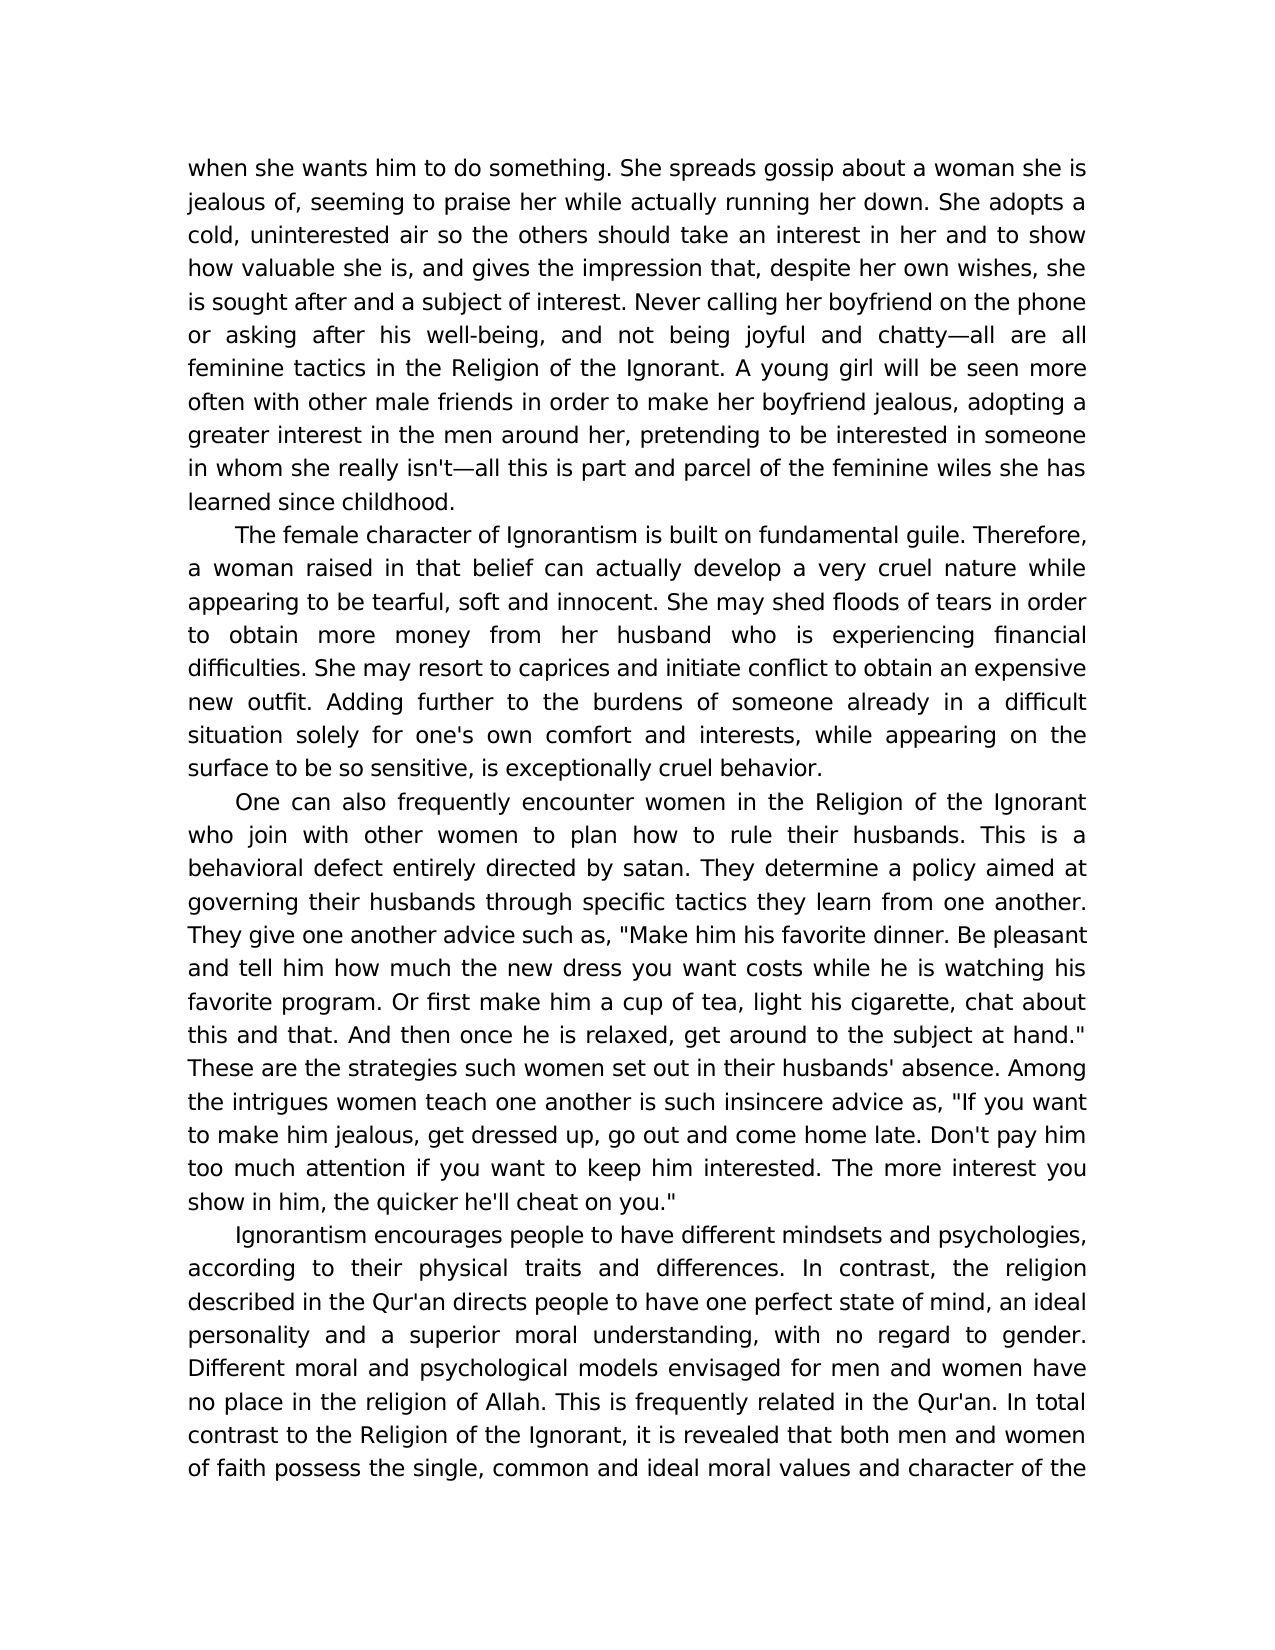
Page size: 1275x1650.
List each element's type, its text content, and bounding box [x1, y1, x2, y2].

text The female character of Ignorantism is built on fundamental guile. Therefore, a woman raised in that belief can actually develop a very cruel nature while appearing to be tearful, soft and innocent. She may shed floods of tears in order to obtain more money from her husband who is experiencing financial difficulties. She may resort to caprices and initiate conflict to obtain an expensive new outfit. Adding further to the burdens of someone already in a difficult situation solely for one's own comfort and interests, while appearing on the surface to be so sensitive, is exceptionally cruel behavior. [187, 517, 1087, 783]
text One can also frequently encounter women in the Religion of the Ignorant who join with other women to plan how to rule their husbands. This is a behavioral defect entirely directed by satan. They determine a policy aimed at governing their husbands through specific tactics they learn from one another. They give one another advice such as, "Make him his favorite dinner. Be pleasant and tell him how much the new dress you want costs while he is watching his favorite program. Or first make him a cup of tea, light his cigarette, chat about this and that. And then once he is relaxed, get around to the subject at hand." These are the strategies such women set out in their husbands' absence. Among the intrigues women teach one another is such insincere advice as, "If you want to make him jealous, get dressed up, go out and come home late. Don't pay him too much attention if you want to keep him interested. The more interest you show in him, the quicker he'll cheat on you." [187, 783, 1087, 1217]
text when she wants him to do something. She spreads gossip about a woman she is jealous of, seeming to praise her while actually running her down. She adopts a cold, uninterested air so the others should take an interest in her and to show how valuable she is, and gives the impression that, despite her own wishes, she is sought after and a subject of interest. Never calling her boyfriend on the phone or asking after his well-being, and not being joyful and chatty—all are all feminine tactics in the Religion of the Ignorant. A young girl will be seen more often with other male friends in order to make her boyfriend jealous, adopting a greater interest in the men around her, pretending to be interested in someone in whom she really isn't—all this is part and parcel of the feminine wiles she has learned since childhood. [187, 150, 1087, 517]
text Ignorantism encourages people to have different mindsets and psychologies, according to their physical traits and differences. In contrast, the religion described in the Qur'an directs people to have one perfect state of mind, an ideal personality and a superior moral understanding, with no regard to gender. Different moral and psychological models envisaged for men and women have no place in the religion of Allah. This is frequently related in the Qur'an. In total contrast to the Religion of the Ignorant, it is revealed that both men and women of faith possess the single, common and ideal moral values and character of the [187, 1217, 1087, 1483]
